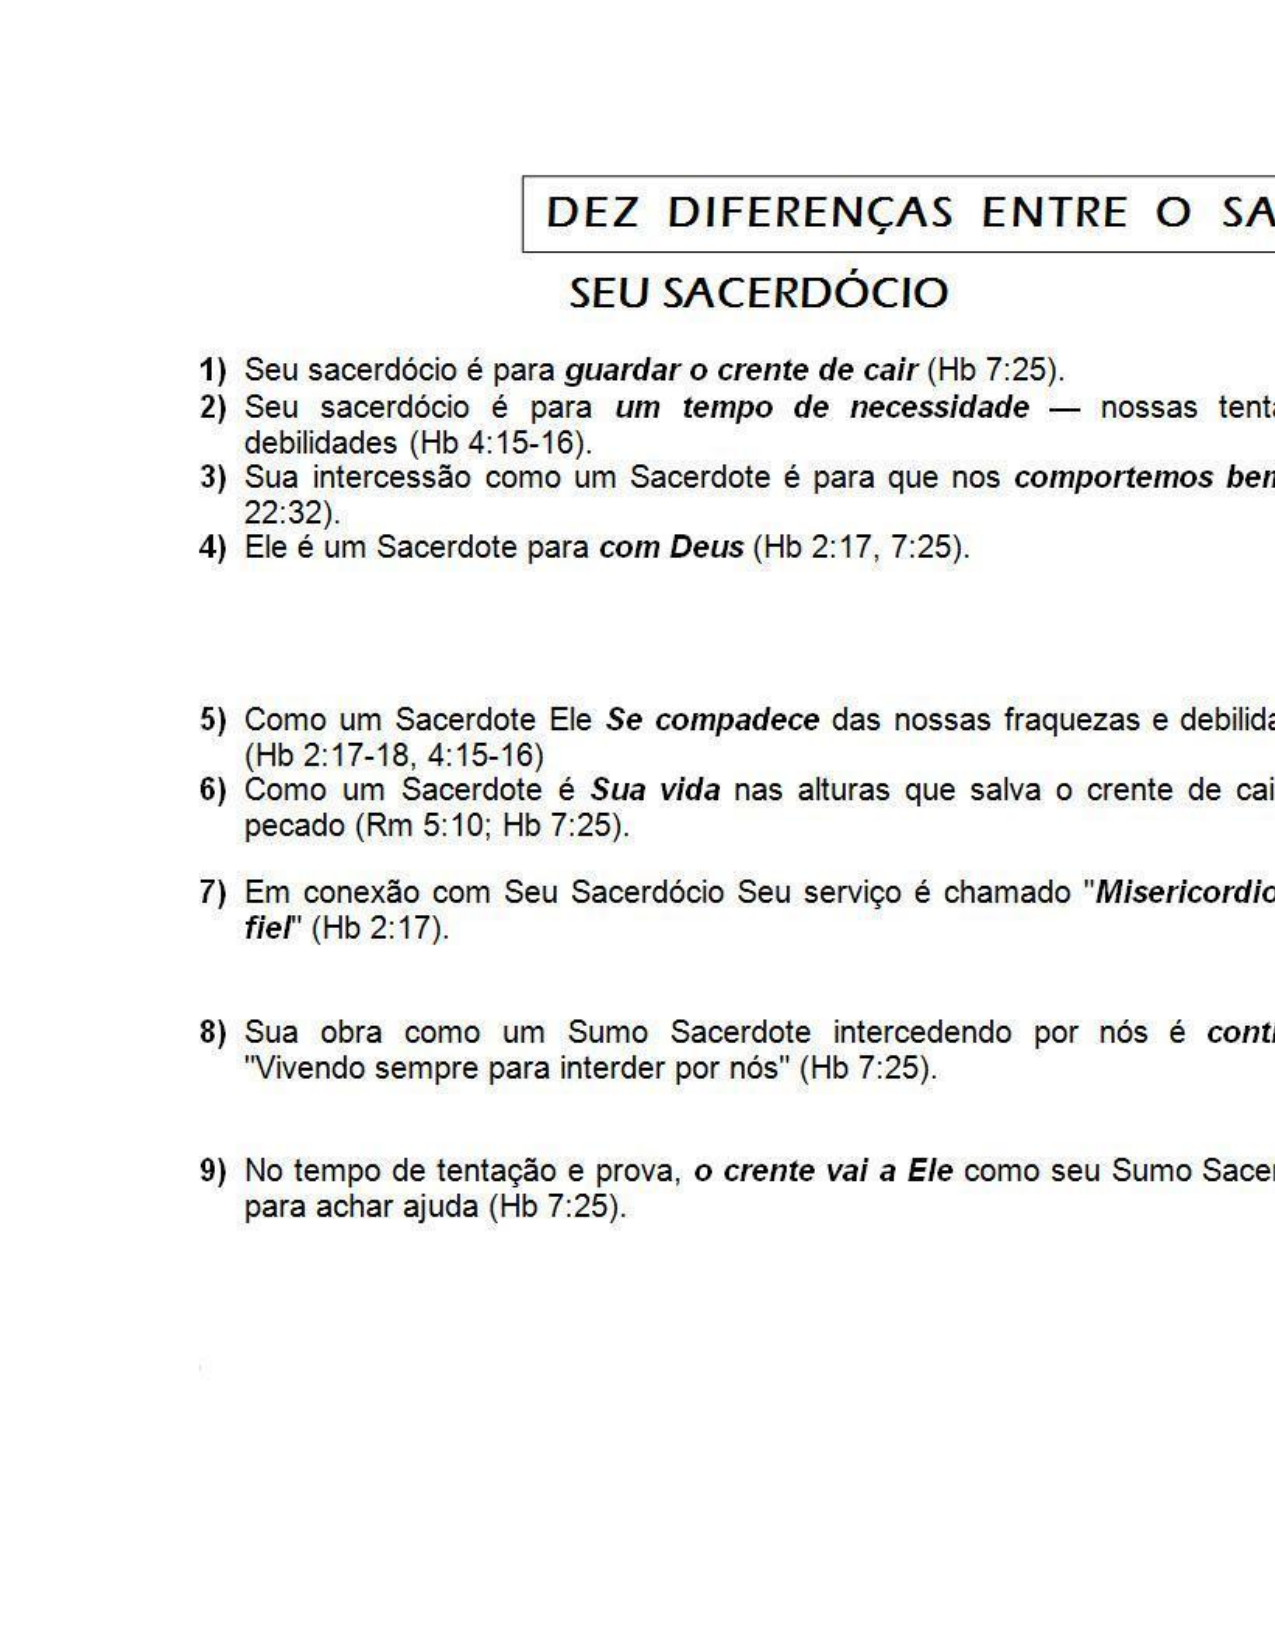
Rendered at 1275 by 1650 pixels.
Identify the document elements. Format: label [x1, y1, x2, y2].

picture [187, 150, 1275, 1501]
